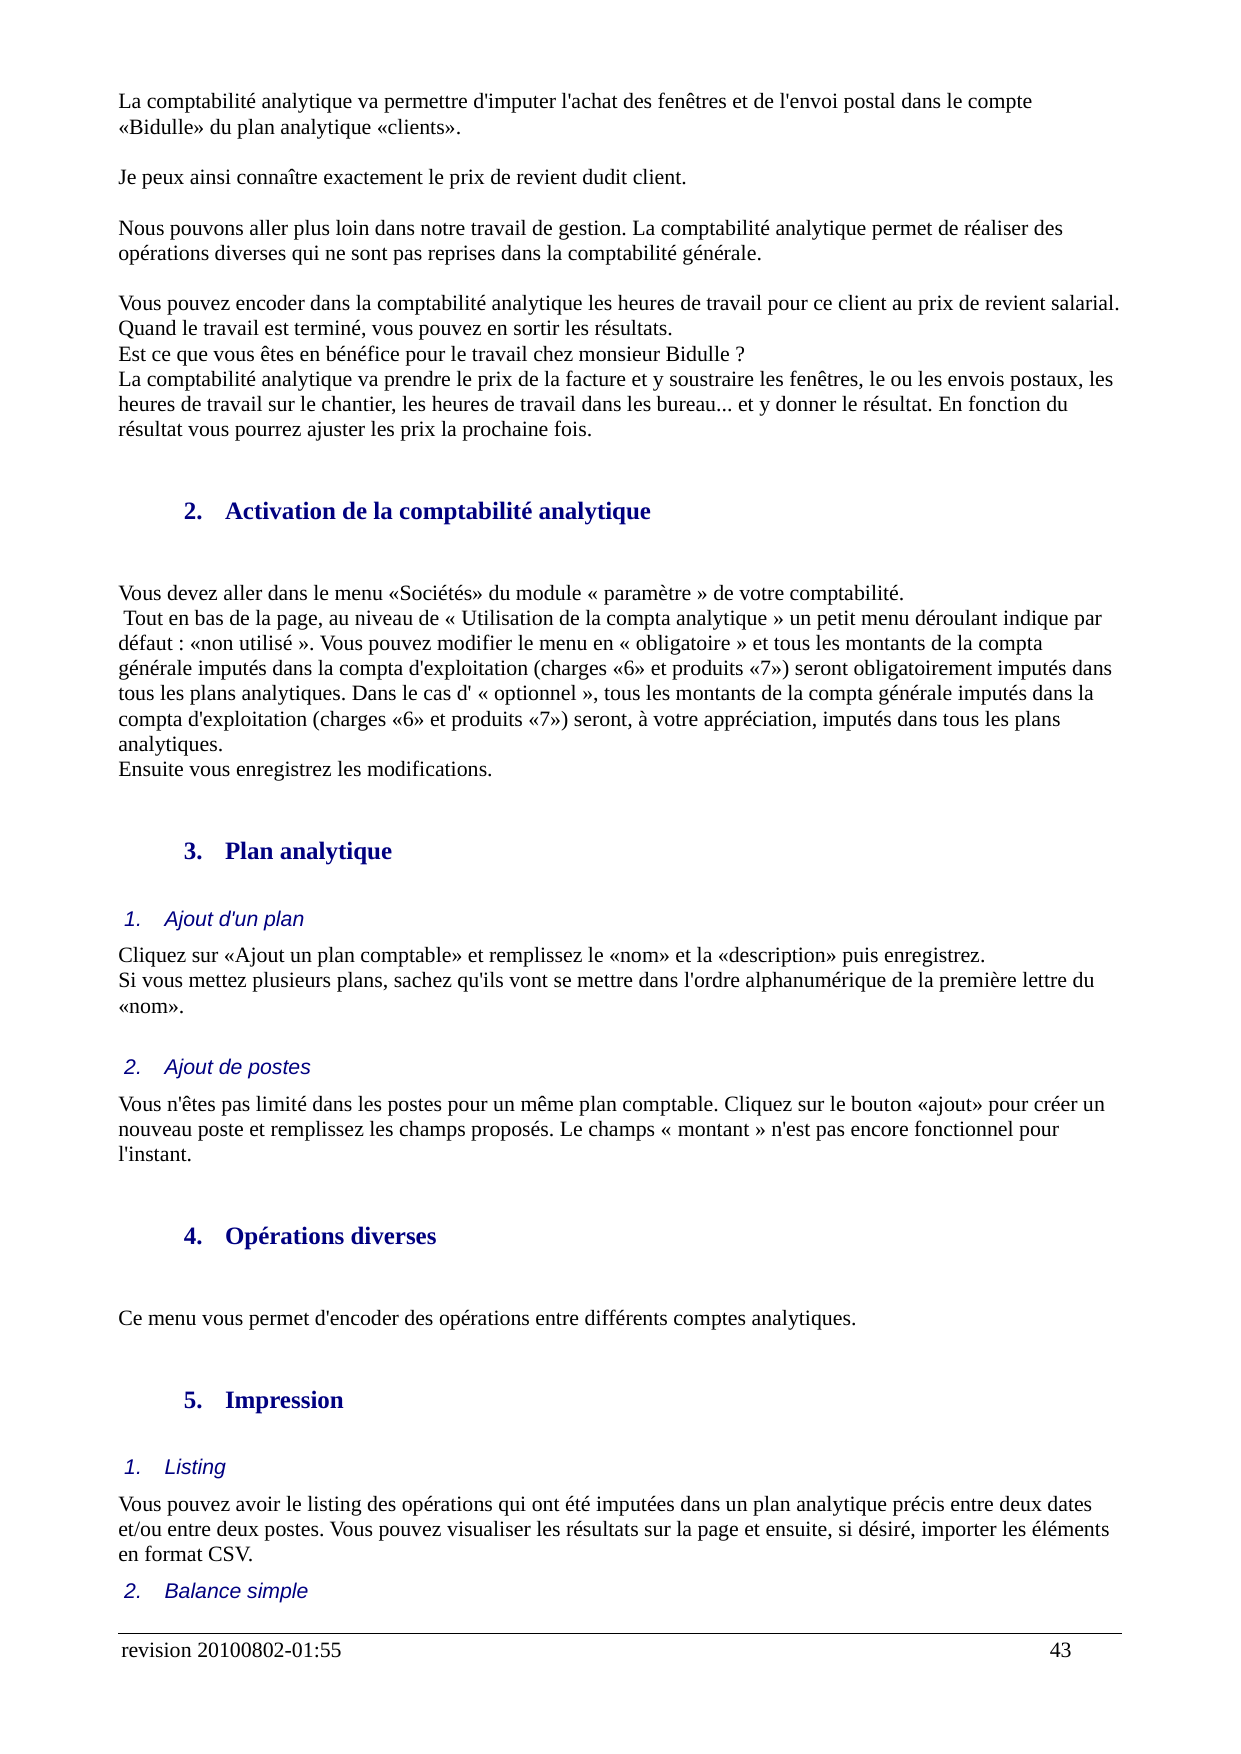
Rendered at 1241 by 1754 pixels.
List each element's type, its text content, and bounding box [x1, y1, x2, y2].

subtitle Activation de la comptabilité analytique [177, 496, 1122, 525]
text Nous pouvons aller plus loin dans notre travail de gestion. La comptabilité analytique permet de réaliser des opérations diverses qui ne sont pas reprises dans la comptabilité générale. [118, 214, 1122, 265]
text Vous n'êtes pas limité dans les postes pour un même plan comptable. Cliquez sur le bouton «ajout» pour créer un nouveau poste et remplissez les champs proposés. Le champs « montant » n'est pas encore fonctionnel pour l'instant. [118, 1091, 1122, 1167]
text Vous devez aller dans le menu «Sociétés» du module « paramètre » de votre comptabilité. [118, 579, 1122, 605]
subtitle Listing [118, 1455, 1122, 1479]
text Je peux ainsi connaître exactement le prix de revient dudit client. [118, 164, 1122, 189]
text La comptabilité analytique va permettre d'imputer l'achat des fenêtres et de l'envoi postal dans le compte «Bidulle» du plan analytique «clients». [118, 88, 1122, 139]
text Cliquez sur «Ajout un plan comptable» et remplissez le «nom» et la «description» puis enregistrez. [118, 942, 1122, 967]
subtitle Plan analytique [177, 836, 1122, 865]
text Ce menu vous permet d'encoder des opérations entre différents comptes analytiques. [118, 1305, 1122, 1330]
text Tout en bas de la page, au niveau de « Utilisation de la compta analytique » un petit menu déroulant indique par défaut : «non utilisé ». Vous pouvez modifier le menu en « obligatoire » et tous les montants de la compta générale imputés dans la compta d'exploitation (charges «6» et produits «7») seront obligatoirement imputés dans tous les plans analytiques. Dans le cas d' « optionnel », tous les montants de la compta générale imputés dans la compta d'exploitation (charges «6» et produits «7») seront, à votre appréciation, imputés dans tous les plans analytiques. [118, 605, 1122, 756]
subtitle Impression [177, 1385, 1122, 1413]
subtitle Ajout de postes [118, 1055, 1122, 1079]
subtitle Balance simple [118, 1578, 1122, 1603]
text Vous pouvez encoder dans la comptabilité analytique les heures de travail pour ce client au prix de revient salarial. Quand le travail est terminé, vous pouvez en sortir les résultats. [118, 290, 1122, 341]
text Est ce que vous êtes en bénéfice pour le travail chez monsieur Bidulle ? [118, 341, 1122, 366]
text Si vous mettez plusieurs plans, sachez qu'ils vont se mettre dans l'ordre alphanumérique de la première lettre du «nom». [118, 967, 1122, 1018]
text La comptabilité analytique va prendre le prix de la facture et y soustraire les fenêtres, le ou les envois postaux, les heures de travail sur le chantier, les heures de travail dans les bureau... et y donner le résultat. En fonction du résultat vous pourrez ajuster les prix la prochaine fois. [118, 366, 1122, 441]
text Ensuite vous enregistrez les modifications. [118, 756, 1122, 781]
text Vous pouvez avoir le listing des opérations qui ont été imputées dans un plan analytique précis entre deux dates et/ou entre deux postes. Vous pouvez visualiser les résultats sur la page et ensuite, si désiré, importer les éléments en format CSV. [118, 1491, 1122, 1567]
subtitle Opérations diverses [177, 1221, 1122, 1250]
subtitle Ajout d'un plan [118, 906, 1122, 930]
